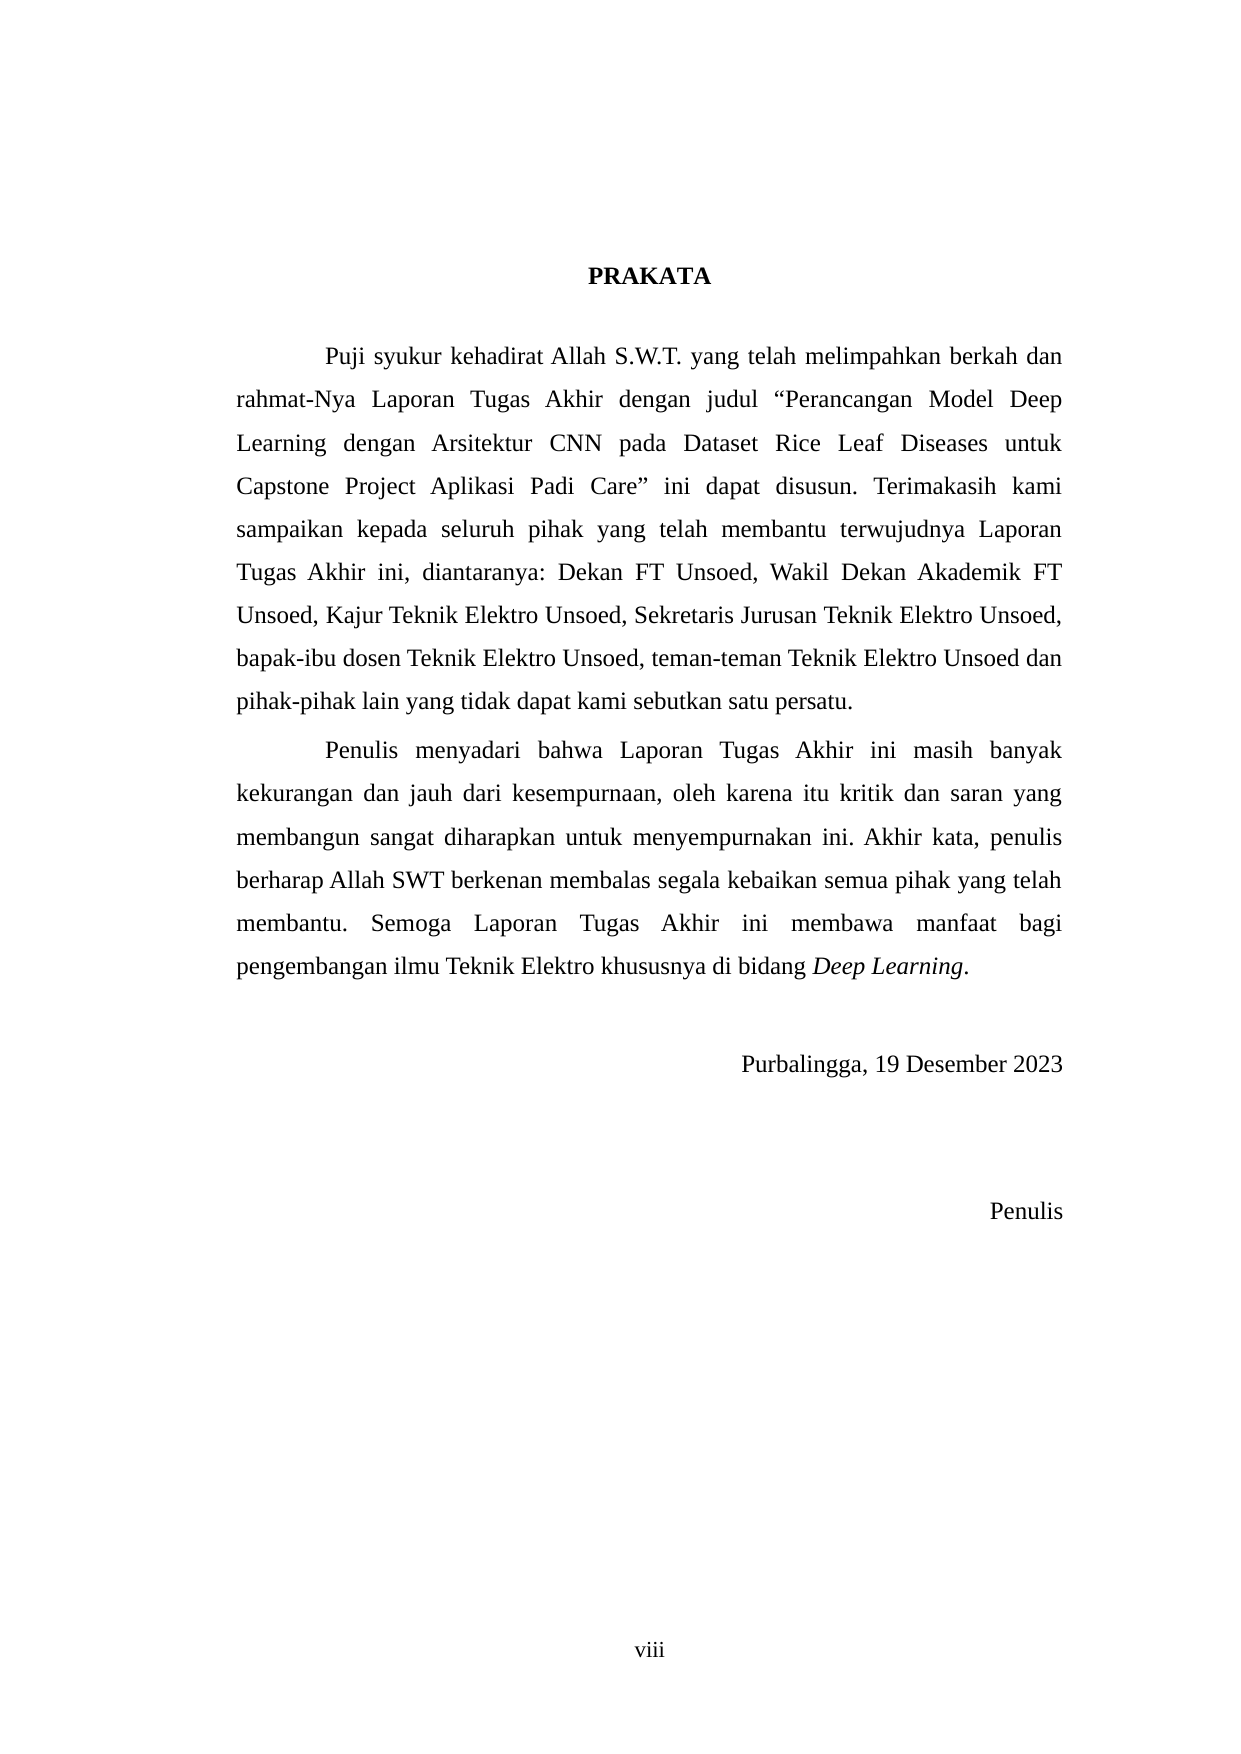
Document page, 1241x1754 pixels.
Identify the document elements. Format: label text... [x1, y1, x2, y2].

subtitle PRAKATA [236, 261, 1063, 290]
text Penulis [236, 1196, 1063, 1225]
text Puji syukur kehadirat Allah S.W.T. yang telah melimpahkan berkah dan rahmat-Nya Laporan Tugas Akhir dengan judul “Perancangan Model Deep Learning dengan Arsitektur CNN pada Dataset Rice Leaf Diseases untuk Capstone Project Aplikasi Padi Care” ini dapat disusun. Terimakasih kami sampaikan kepada seluruh pihak yang telah membantu terwujudnya Laporan Tugas Akhir ini, diantaranya: Dekan FT Unsoed, Wakil Dekan Akademik FT Unsoed, Kajur Teknik Elektro Unsoed, Sekretaris Jurusan Teknik Elektro Unsoed, bapak-ibu dosen Teknik Elektro Unsoed, teman-teman Teknik Elektro Unsoed dan pihak-pihak lain yang tidak dapat kami sebutkan satu persatu. [236, 341, 1063, 715]
text Purbalingga, 19 Desember 2023 [236, 1049, 1063, 1078]
text Penulis menyadari bahwa Laporan Tugas Akhir ini masih banyak kekurangan dan jauh dari kesempurnaan, oleh karena itu kritik dan saran yang membangun sangat diharapkan untuk menyempurnakan ini. Akhir kata, penulis berharap Allah SWT berkenan membalas segala kebaikan semua pihak yang telah membantu. Semoga Laporan Tugas Akhir ini membawa manfaat bagi pengembangan ilmu Teknik Elektro khususnya di bidang Deep Learning. [236, 735, 1063, 980]
